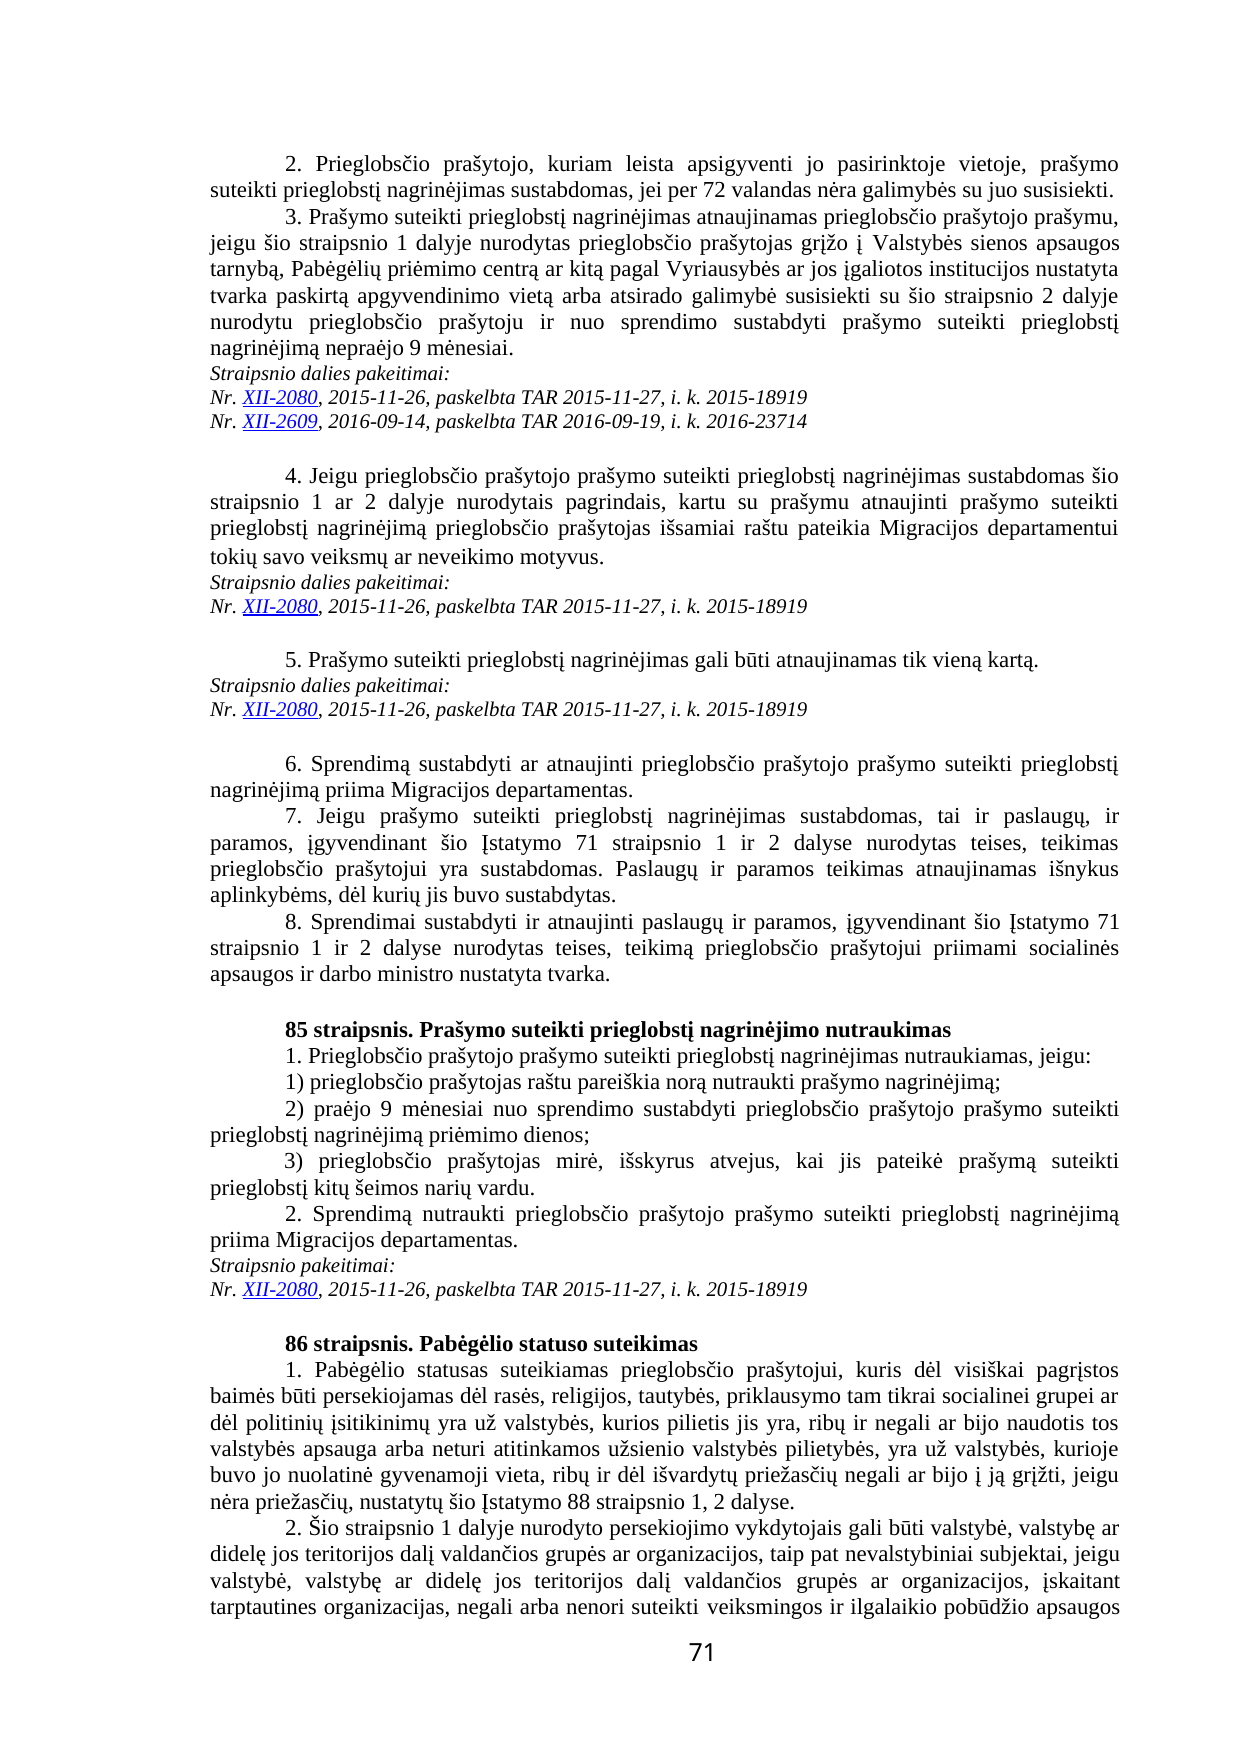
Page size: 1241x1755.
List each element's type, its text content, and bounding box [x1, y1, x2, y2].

text Nr. XII-2080, 2015-11-26, paskelbta TAR 2015-11-27, i. k. 2015-18919 [210, 1277, 1120, 1301]
text 6. Sprendimą sustabdyti ar atnaujinti prieglobsčio prašytojo prašymo suteikti prieglobstį nagrinėjimą priima Migracijos departamentas. [210, 750, 1120, 802]
text 1) prieglobsčio prašytojas raštu pareiškia norą nutraukti prašymo nagrinėjimą; [210, 1068, 1120, 1095]
text 1. Prieglobsčio prašytojo prašymo suteikti prieglobstį nagrinėjimas nutraukiamas, jeigu: [210, 1042, 1120, 1068]
text 2. Prieglobsčio prašytojo, kuriam leista apsigyventi jo pasirinktoje vietoje, prašymo suteikti prieglobstį nagrinėjimas sustabdomas, jei per 72 valandas nėra galimybės su juo susisiekti. [210, 150, 1120, 203]
text Straipsnio dalies pakeitimai: [210, 673, 1120, 697]
text 2) praėjo 9 mėnesiai nuo sprendimo sustabdyti prieglobsčio prašytojo prašymo suteikti prieglobstį nagrinėjimą priėmimo dienos; [210, 1095, 1120, 1147]
text Straipsnio pakeitimai: [210, 1253, 1120, 1277]
text 86 straipsnis. Pabėgėlio statuso suteikimas [210, 1330, 1120, 1356]
text 8. Sprendimai sustabdyti ir atnaujinti paslaugų ir paramos, įgyvendinant šio Įstatymo 71 straipsnio 1 ir 2 dalyse nurodytas teises, teikimą prieglobsčio prašytojui priimami socialinės apsaugos ir darbo ministro nustatyta tvarka. [210, 908, 1120, 987]
text 5. Prašymo suteikti prieglobstį nagrinėjimas gali būti atnaujinamas tik vieną kartą. [210, 646, 1120, 673]
text Nr. XII-2609, 2016-09-14, paskelbta TAR 2016-09-19, i. k. 2016-23714 [210, 409, 1120, 433]
text Straipsnio dalies pakeitimai: [210, 361, 1120, 385]
text 3) prieglobsčio prašytojas mirė, išskyrus atvejus, kai jis pateikė prašymą suteikti prieglobstį kitų šeimos narių vardu. [210, 1147, 1120, 1200]
text Nr. XII-2080, 2015-11-26, paskelbta TAR 2015-11-27, i. k. 2015-18919 [210, 385, 1120, 409]
text 7. Jeigu prašymo suteikti prieglobstį nagrinėjimas sustabdomas, tai ir paslaugų, ir paramos, įgyvendinant šio Įstatymo 71 straipsnio 1 ir 2 dalyse nurodytas teises, teikimas prieglobsčio prašytojui yra sustabdomas. Paslaugų ir paramos teikimas atnaujinamas išnykus aplinkybėms, dėl kurių jis buvo sustabdytas. [210, 802, 1120, 908]
text 3. Prašymo suteikti prieglobstį nagrinėjimas atnaujinamas prieglobsčio prašytojo prašymu, jeigu šio straipsnio 1 dalyje nurodytas prieglobsčio prašytojas grįžo į Valstybės sienos apsaugos tarnybą, Pabėgėlių priėmimo centrą ar kitą pagal Vyriausybės ar jos įgaliotos institucijos nustatyta tvarka paskirtą apgyvendinimo vietą arba atsirado galimybė susisiekti su šio straipsnio 2 dalyje nurodytu prieglobsčio prašytoju ir nuo sprendimo sustabdyti prašymo suteikti prieglobstį nagrinėjimą nepraėjo 9 mėnesiai. [210, 203, 1120, 361]
text 2. Šio straipsnio 1 dalyje nurodyto persekiojimo vykdytojais gali būti valstybė, valstybę ar didelę jos teritorijos dalį valdančios grupės ar organizacijos, taip pat nevalstybiniai subjektai, jeigu valstybė, valstybę ar didelę jos teritorijos dalį valdančios grupės ar organizacijos, įskaitant tarptautines organizacijas, negali arba nenori suteikti veiksmingos ir ilgalaikio pobūdžio apsaugos [210, 1514, 1120, 1619]
text 2. Sprendimą nutraukti prieglobsčio prašytojo prašymo suteikti prieglobstį nagrinėjimą priima Migracijos departamentas. [210, 1200, 1120, 1253]
text 4. Jeigu prieglobsčio prašytojo prašymo suteikti prieglobstį nagrinėjimas sustabdomas šio straipsnio 1 ar 2 dalyje nurodytais pagrindais, kartu su prašymu atnaujinti prašymo suteikti prieglobstį nagrinėjimą prieglobsčio prašytojas išsamiai raštu pateikia Migracijos departamentui tokių savo veiksmų ar neveikimo motyvus. [210, 462, 1120, 569]
text 1. Pabėgėlio statusas suteikiamas prieglobsčio prašytojui, kuris dėl visiškai pagrįstos baimės būti persekiojamas dėl rasės, religijos, tautybės, priklausymo tam tikrai socialinei grupei ar dėl politinių įsitikinimų yra už valstybės, kurios pilietis jis yra, ribų ir negali ar bijo naudotis tos valstybės apsauga arba neturi atitinkamos užsienio valstybės pilietybės, yra už valstybės, kurioje buvo jo nuolatinė gyvenamoji vieta, ribų ir dėl išvardytų priežasčių negali ar bijo į ją grįžti, jeigu nėra priežasčių, nustatytų šio Įstatymo 88 straipsnio 1, 2 dalyse. [210, 1356, 1120, 1514]
text 85 straipsnis. Prašymo suteikti prieglobstį nagrinėjimo nutraukimas [210, 1016, 1120, 1042]
text Nr. XII-2080, 2015-11-26, paskelbta TAR 2015-11-27, i. k. 2015-18919 [210, 594, 1120, 618]
text Straipsnio dalies pakeitimai: [210, 569, 1120, 594]
text Nr. XII-2080, 2015-11-26, paskelbta TAR 2015-11-27, i. k. 2015-18919 [210, 697, 1120, 721]
